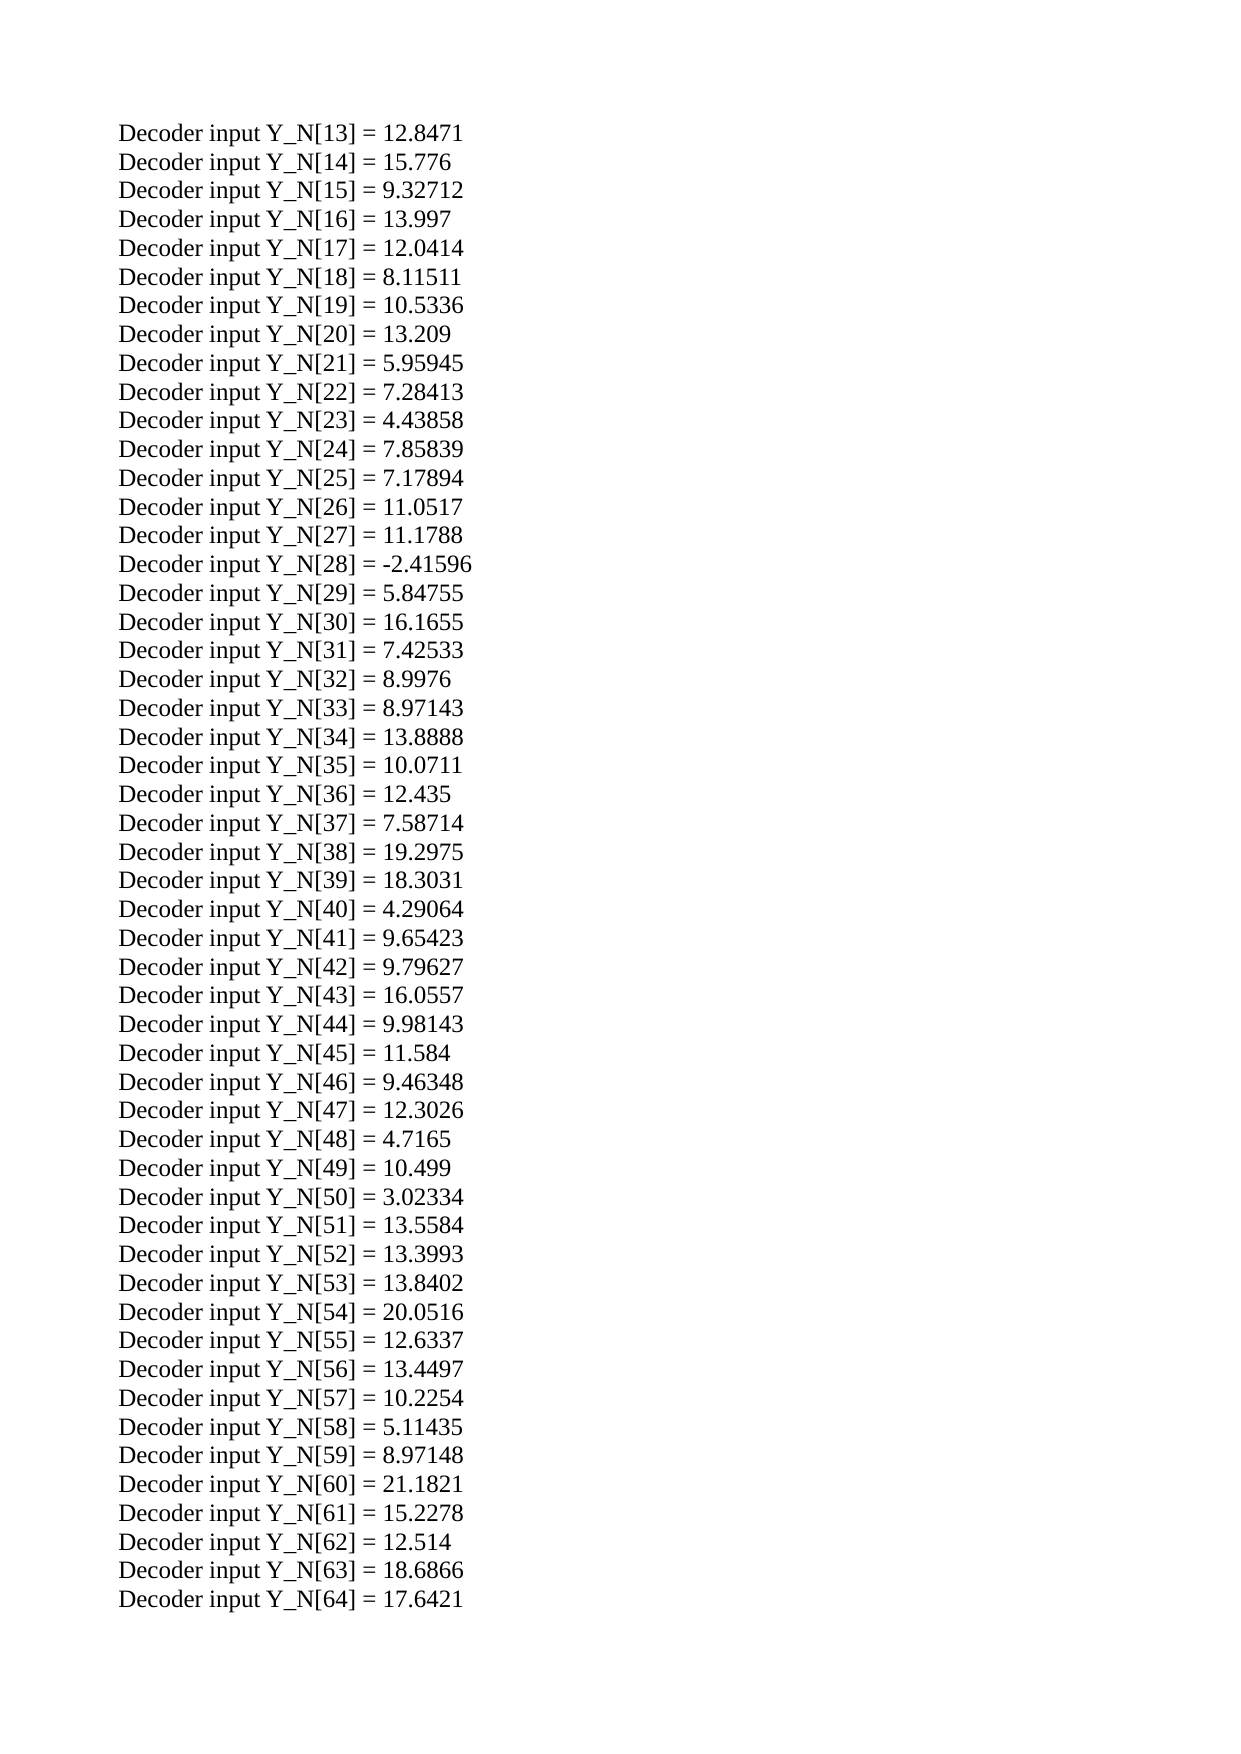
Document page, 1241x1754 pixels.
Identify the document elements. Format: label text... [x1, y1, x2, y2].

text Decoder input Y_N[24] = 7.85839 [118, 434, 1122, 463]
text Decoder input Y_N[49] = 10.499 [118, 1153, 1122, 1182]
text Decoder input Y_N[44] = 9.98143 [118, 1009, 1122, 1038]
text Decoder input Y_N[23] = 4.43858 [118, 406, 1122, 434]
text Decoder input Y_N[26] = 11.0517 [118, 492, 1122, 521]
text Decoder input Y_N[22] = 7.28413 [118, 377, 1122, 406]
text Decoder input Y_N[19] = 10.5336 [118, 291, 1122, 319]
text Decoder input Y_N[28] = -2.41596 [118, 549, 1122, 578]
text Decoder input Y_N[30] = 16.1655 [118, 607, 1122, 636]
text Decoder input Y_N[29] = 5.84755 [118, 578, 1122, 607]
text Decoder input Y_N[42] = 9.79627 [118, 952, 1122, 981]
text Decoder input Y_N[59] = 8.97148 [118, 1441, 1122, 1469]
text Decoder input Y_N[62] = 12.514 [118, 1527, 1122, 1556]
text Decoder input Y_N[58] = 5.11435 [118, 1412, 1122, 1441]
text Decoder input Y_N[45] = 11.584 [118, 1038, 1122, 1067]
text Decoder input Y_N[47] = 12.3026 [118, 1096, 1122, 1124]
text Decoder input Y_N[40] = 4.29064 [118, 894, 1122, 923]
text Decoder input Y_N[16] = 13.997 [118, 204, 1122, 233]
text Decoder input Y_N[39] = 18.3031 [118, 866, 1122, 894]
text Decoder input Y_N[54] = 20.0516 [118, 1297, 1122, 1326]
text Decoder input Y_N[55] = 12.6337 [118, 1326, 1122, 1354]
text Decoder input Y_N[25] = 7.17894 [118, 463, 1122, 492]
text Decoder input Y_N[53] = 13.8402 [118, 1268, 1122, 1297]
text Decoder input Y_N[50] = 3.02334 [118, 1182, 1122, 1211]
text Decoder input Y_N[37] = 7.58714 [118, 808, 1122, 837]
text Decoder input Y_N[43] = 16.0557 [118, 981, 1122, 1009]
text Decoder input Y_N[52] = 13.3993 [118, 1239, 1122, 1268]
text Decoder input Y_N[32] = 8.9976 [118, 664, 1122, 693]
text Decoder input Y_N[61] = 15.2278 [118, 1498, 1122, 1527]
text Decoder input Y_N[48] = 4.7165 [118, 1124, 1122, 1153]
text Decoder input Y_N[38] = 19.2975 [118, 837, 1122, 866]
text Decoder input Y_N[51] = 13.5584 [118, 1211, 1122, 1239]
text Decoder input Y_N[31] = 7.42533 [118, 636, 1122, 664]
text Decoder input Y_N[14] = 15.776 [118, 147, 1122, 176]
text Decoder input Y_N[35] = 10.0711 [118, 751, 1122, 779]
text Decoder input Y_N[15] = 9.32712 [118, 176, 1122, 204]
text Decoder input Y_N[36] = 12.435 [118, 779, 1122, 808]
text Decoder input Y_N[56] = 13.4497 [118, 1354, 1122, 1383]
text Decoder input Y_N[20] = 13.209 [118, 319, 1122, 348]
text Decoder input Y_N[27] = 11.1788 [118, 521, 1122, 549]
text Decoder input Y_N[57] = 10.2254 [118, 1383, 1122, 1412]
text Decoder input Y_N[21] = 5.95945 [118, 348, 1122, 377]
text Decoder input Y_N[64] = 17.6421 [118, 1584, 1122, 1613]
text Decoder input Y_N[17] = 12.0414 [118, 233, 1122, 262]
text Decoder input Y_N[41] = 9.65423 [118, 923, 1122, 952]
text Decoder input Y_N[63] = 18.6866 [118, 1556, 1122, 1584]
text Decoder input Y_N[13] = 12.8471 [118, 118, 1122, 147]
text Decoder input Y_N[46] = 9.46348 [118, 1067, 1122, 1096]
text Decoder input Y_N[60] = 21.1821 [118, 1469, 1122, 1498]
text Decoder input Y_N[34] = 13.8888 [118, 722, 1122, 751]
text Decoder input Y_N[18] = 8.11511 [118, 262, 1122, 291]
text Decoder input Y_N[33] = 8.97143 [118, 693, 1122, 722]
